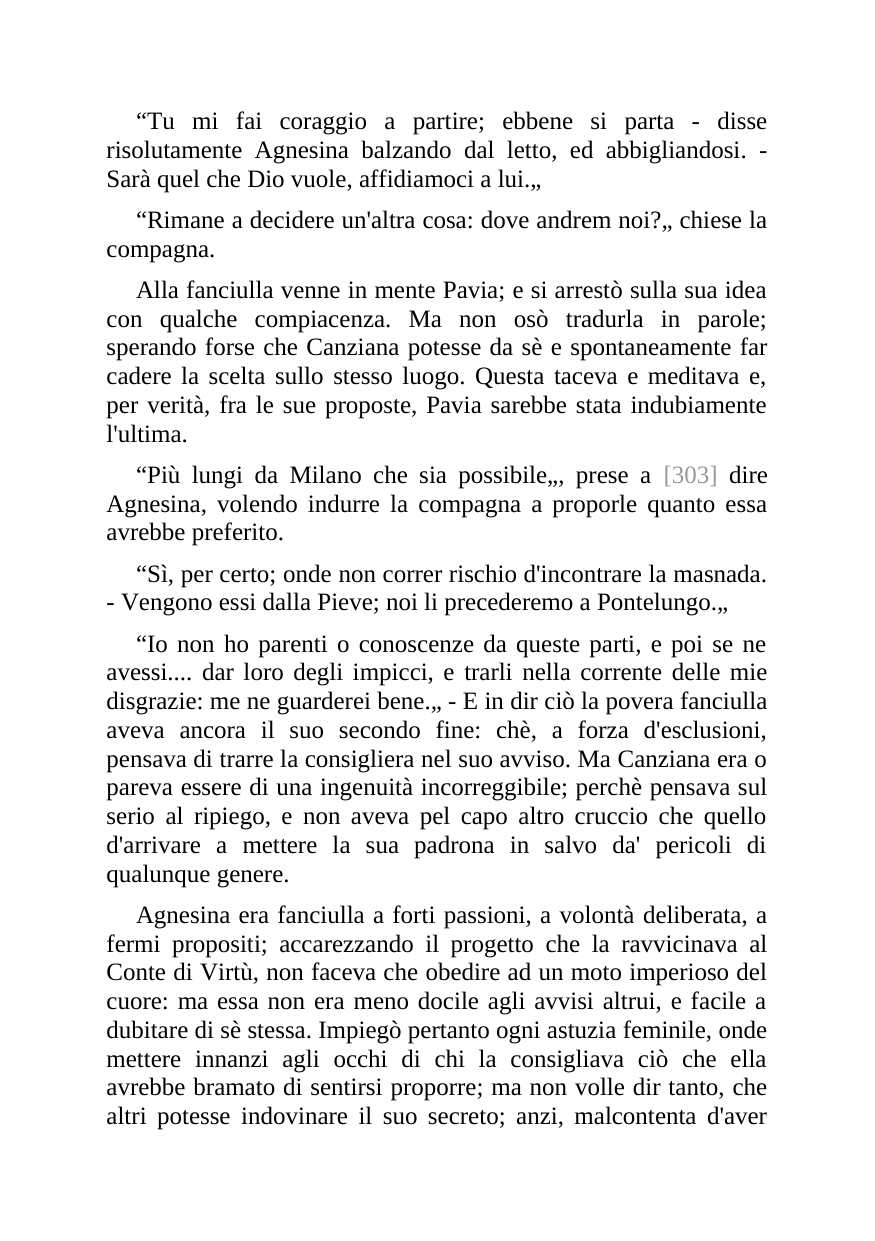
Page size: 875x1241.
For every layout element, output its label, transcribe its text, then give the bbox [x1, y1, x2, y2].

text Alla fanciulla venne in mente Pavia; e si arrestò sulla sua idea con qualche compiacenza. Ma non osò tradurla in parole; sperando forse che Canziana potesse da sè e spontaneamente far cadere la scelta sullo stesso luogo. Questa taceva e meditava e, per verità, fra le sue proposte, Pavia sarebbe stata indubiamente l'ultima. [106, 275, 768, 447]
text “Io non ho parenti o conoscenze da queste parti, e poi se ne avessi.... dar loro degli impicci, e trarli nella corrente delle mie disgrazie: me ne guarderei bene.„ - E in dir ciò la povera fanciulla aveva ancora il suo secondo fine: chè, a forza d'esclusioni, pensava di trarre la consigliera nel suo avviso. Ma Canziana era o pareva essere di una ingenuità incorreggibile; perchè pensava sul serio al ripiego, e non aveva pel capo altro cruccio che quello d'arrivare a mettere la sua padrona in salvo da' pericoli di qualunque genere. [106, 629, 768, 887]
text “Sì, per certo; onde non correr rischio d'incontrare la masnada. - Vengono essi dalla Pieve; noi li precederemo a Pontelungo.„ [106, 559, 768, 616]
text “Tu mi fai coraggio a partire; ebbene si parta - disse risolutamente Agnesina balzando dal letto, ed abbigliandosi. - Sarà quel che Dio vuole, affidiamoci a lui.„ [106, 106, 768, 192]
text Agnesina era fanciulla a forti passioni, a volontà deliberata, a fermi propositi; accarezzando il progetto che la ravvicinava al Conte di Virtù, non faceva che obedire ad un moto imperioso del cuore: ma essa non era meno docile agli avvisi altrui, e facile a dubitare di sè stessa. Impiegò pertanto ogni astuzia feminile, onde mettere innanzi agli occhi di chi la consigliava ciò che ella avrebbe bramato di sentirsi proporre; ma non volle dir tanto, che altri potesse indovinare il suo secreto; anzi, malcontenta d'aver [106, 900, 768, 1130]
text “Più lungi da Milano che sia possibile„, prese a [303] dire Agnesina, volendo indurre la compagna a proporle quanto essa avrebbe preferito. [106, 460, 768, 546]
text “Rimane a decidere un'altra cosa: dove andrem noi?„ chiese la compagna. [106, 205, 768, 262]
